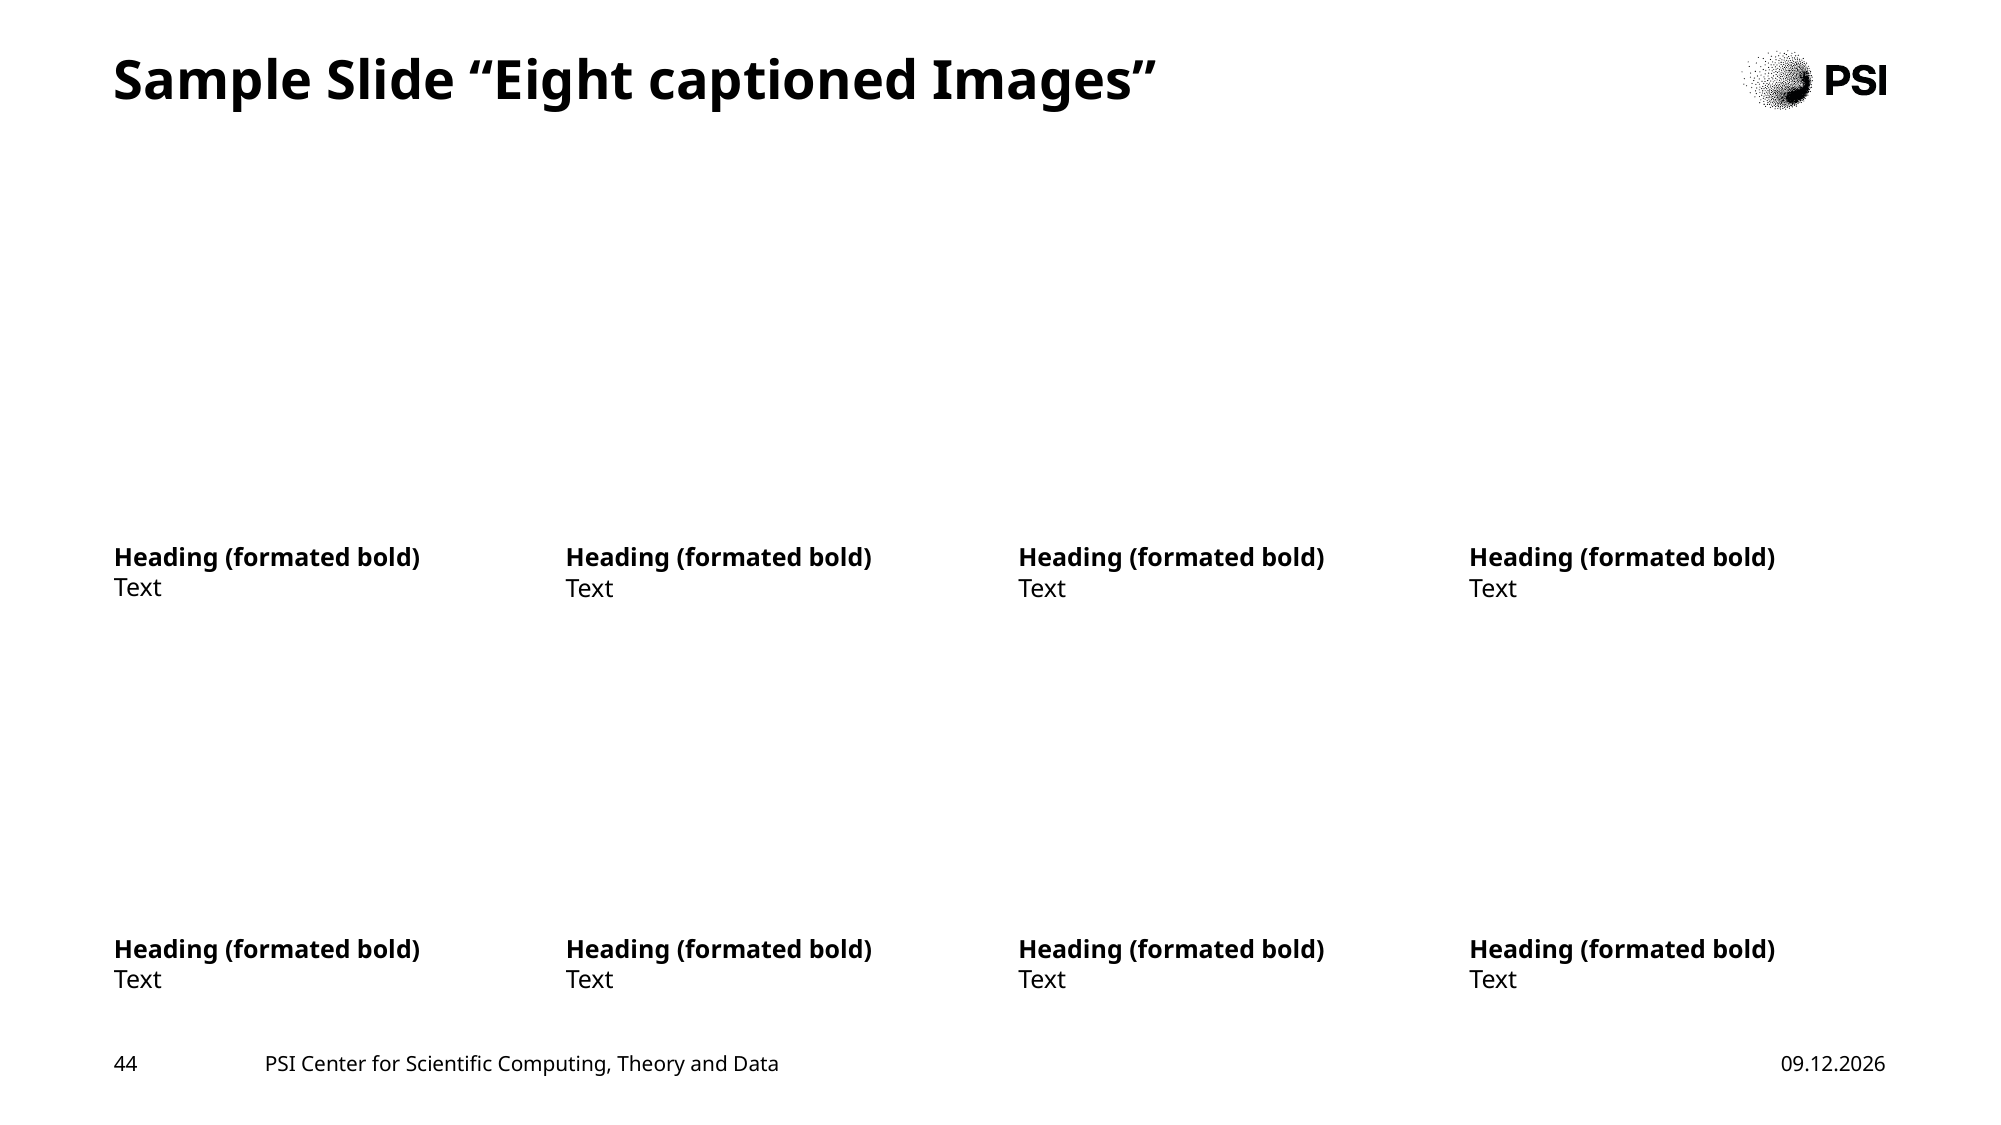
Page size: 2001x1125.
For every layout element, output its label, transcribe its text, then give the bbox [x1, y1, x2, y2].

list Heading (formated bold) Text [1469, 933, 1885, 988]
list Heading (formated bold) Text [1469, 541, 1885, 596]
list Heading (formated bold) Text [114, 933, 531, 988]
list Heading (formated bold) Text [1018, 541, 1434, 596]
title Sample Slide “Eight captioned Images” [114, 45, 1585, 179]
list Heading (formated bold) Text [565, 541, 982, 596]
list Heading (formated bold) Text [565, 933, 982, 988]
list Heading (formated bold) Text [114, 541, 531, 596]
list Heading (formated bold) Text [1018, 933, 1434, 988]
